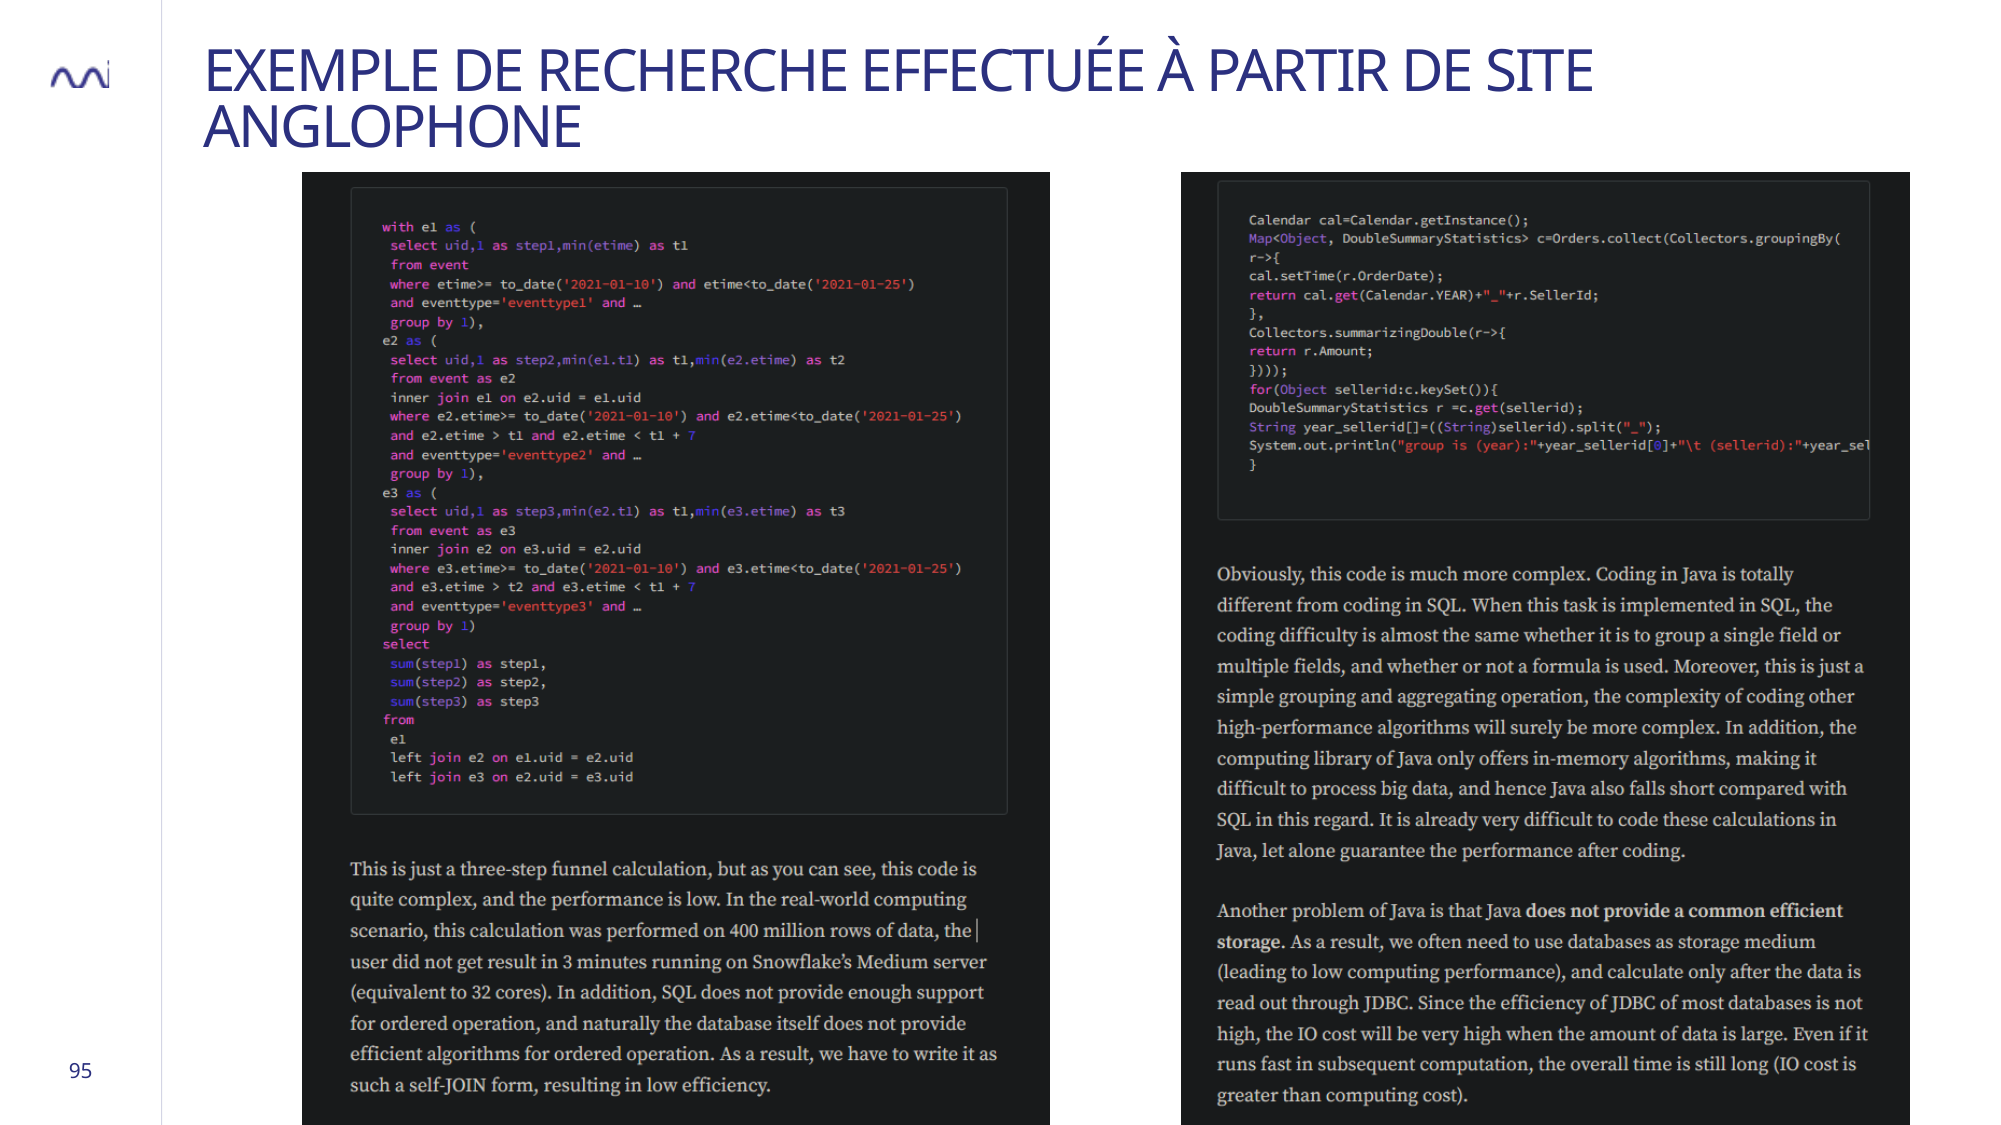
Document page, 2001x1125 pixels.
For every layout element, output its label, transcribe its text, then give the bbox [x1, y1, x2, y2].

picture [302, 173, 1050, 1125]
text_box EXEMPLE DE RECHERCHE EFFECTUÉE À PARTIR DE SITE ANGLOPHONE [203, 15, 1903, 173]
picture [1181, 172, 1910, 1125]
text_box 95 [38, 1052, 123, 1091]
